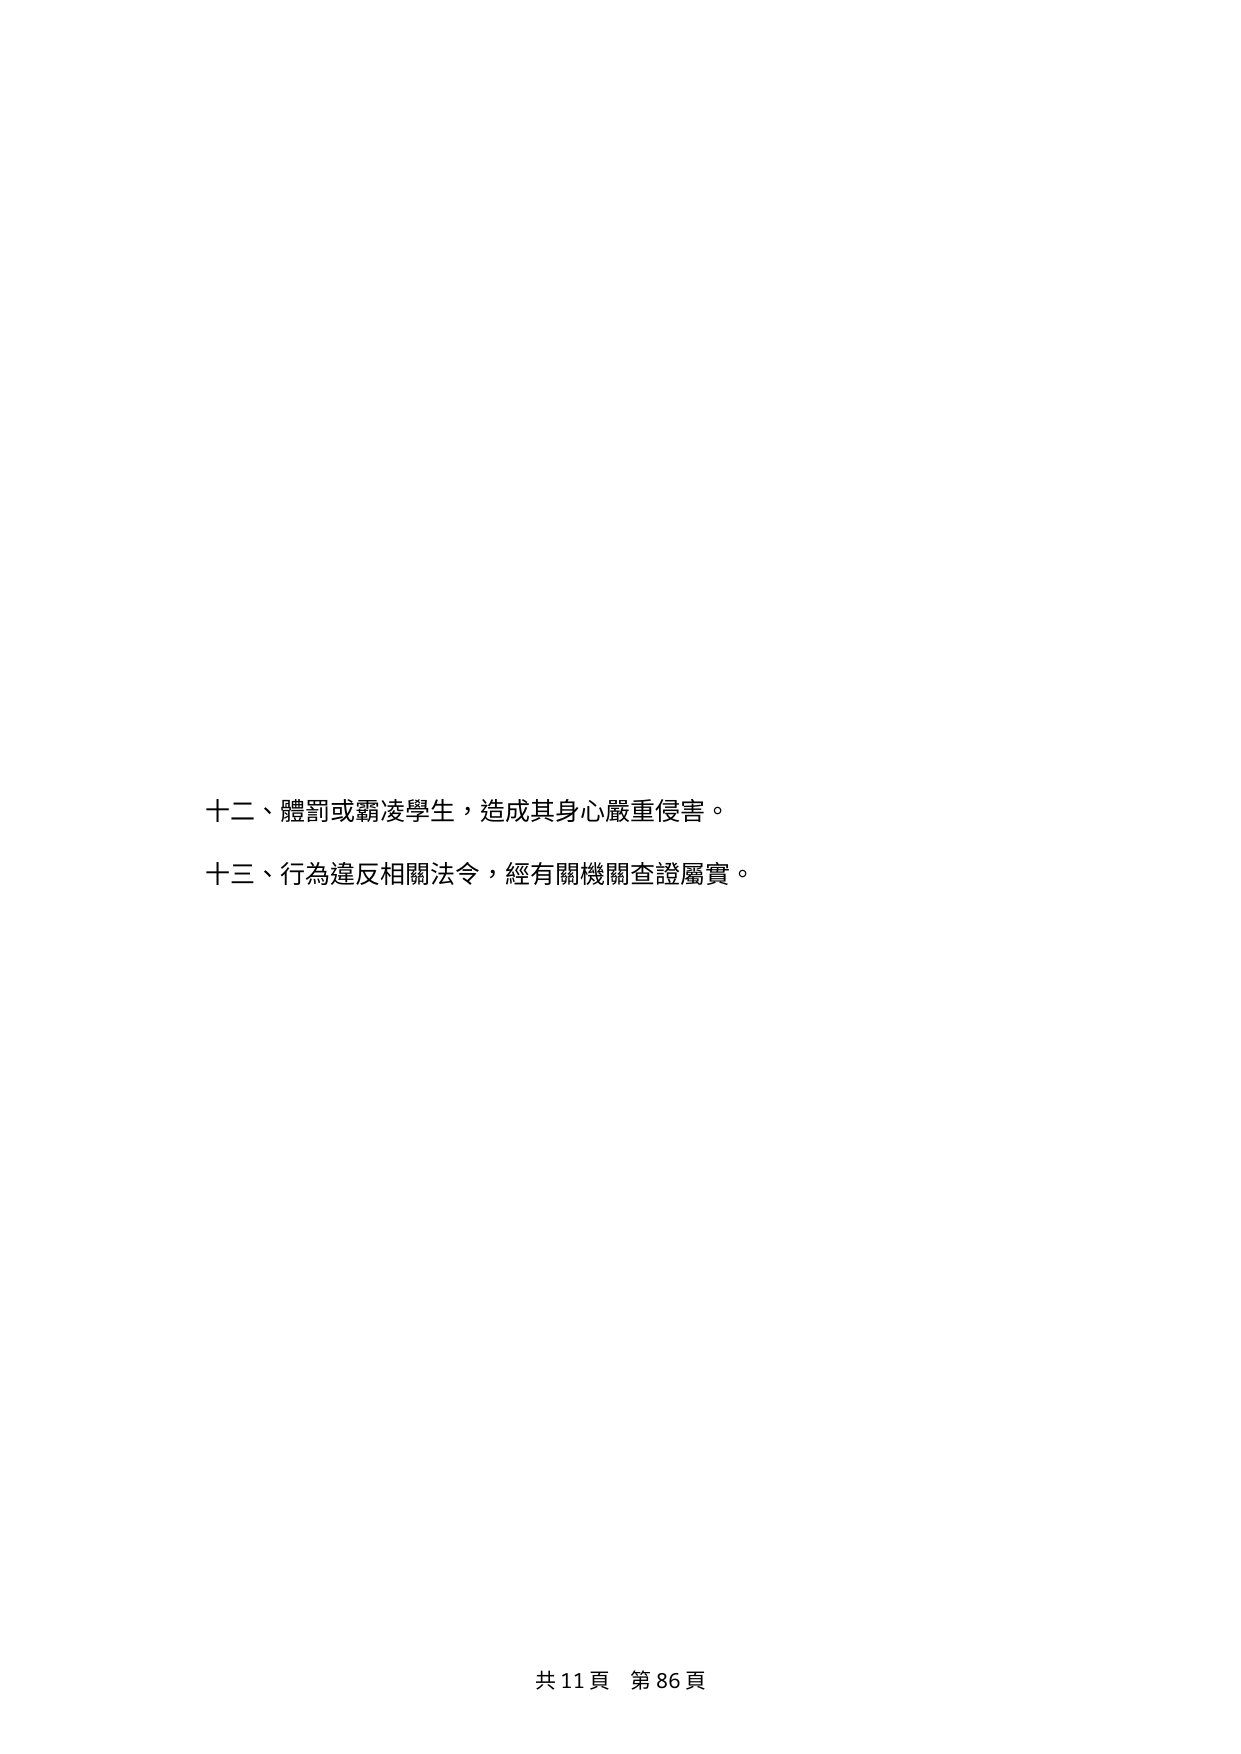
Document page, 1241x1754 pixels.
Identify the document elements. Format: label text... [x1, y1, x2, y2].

text 十三、行為違反相關法令，經有關機關查證屬實。 [118, 831, 1122, 893]
text 十二、體罰或霸凌學生，造成其身心嚴重侵害。 [118, 768, 1122, 831]
